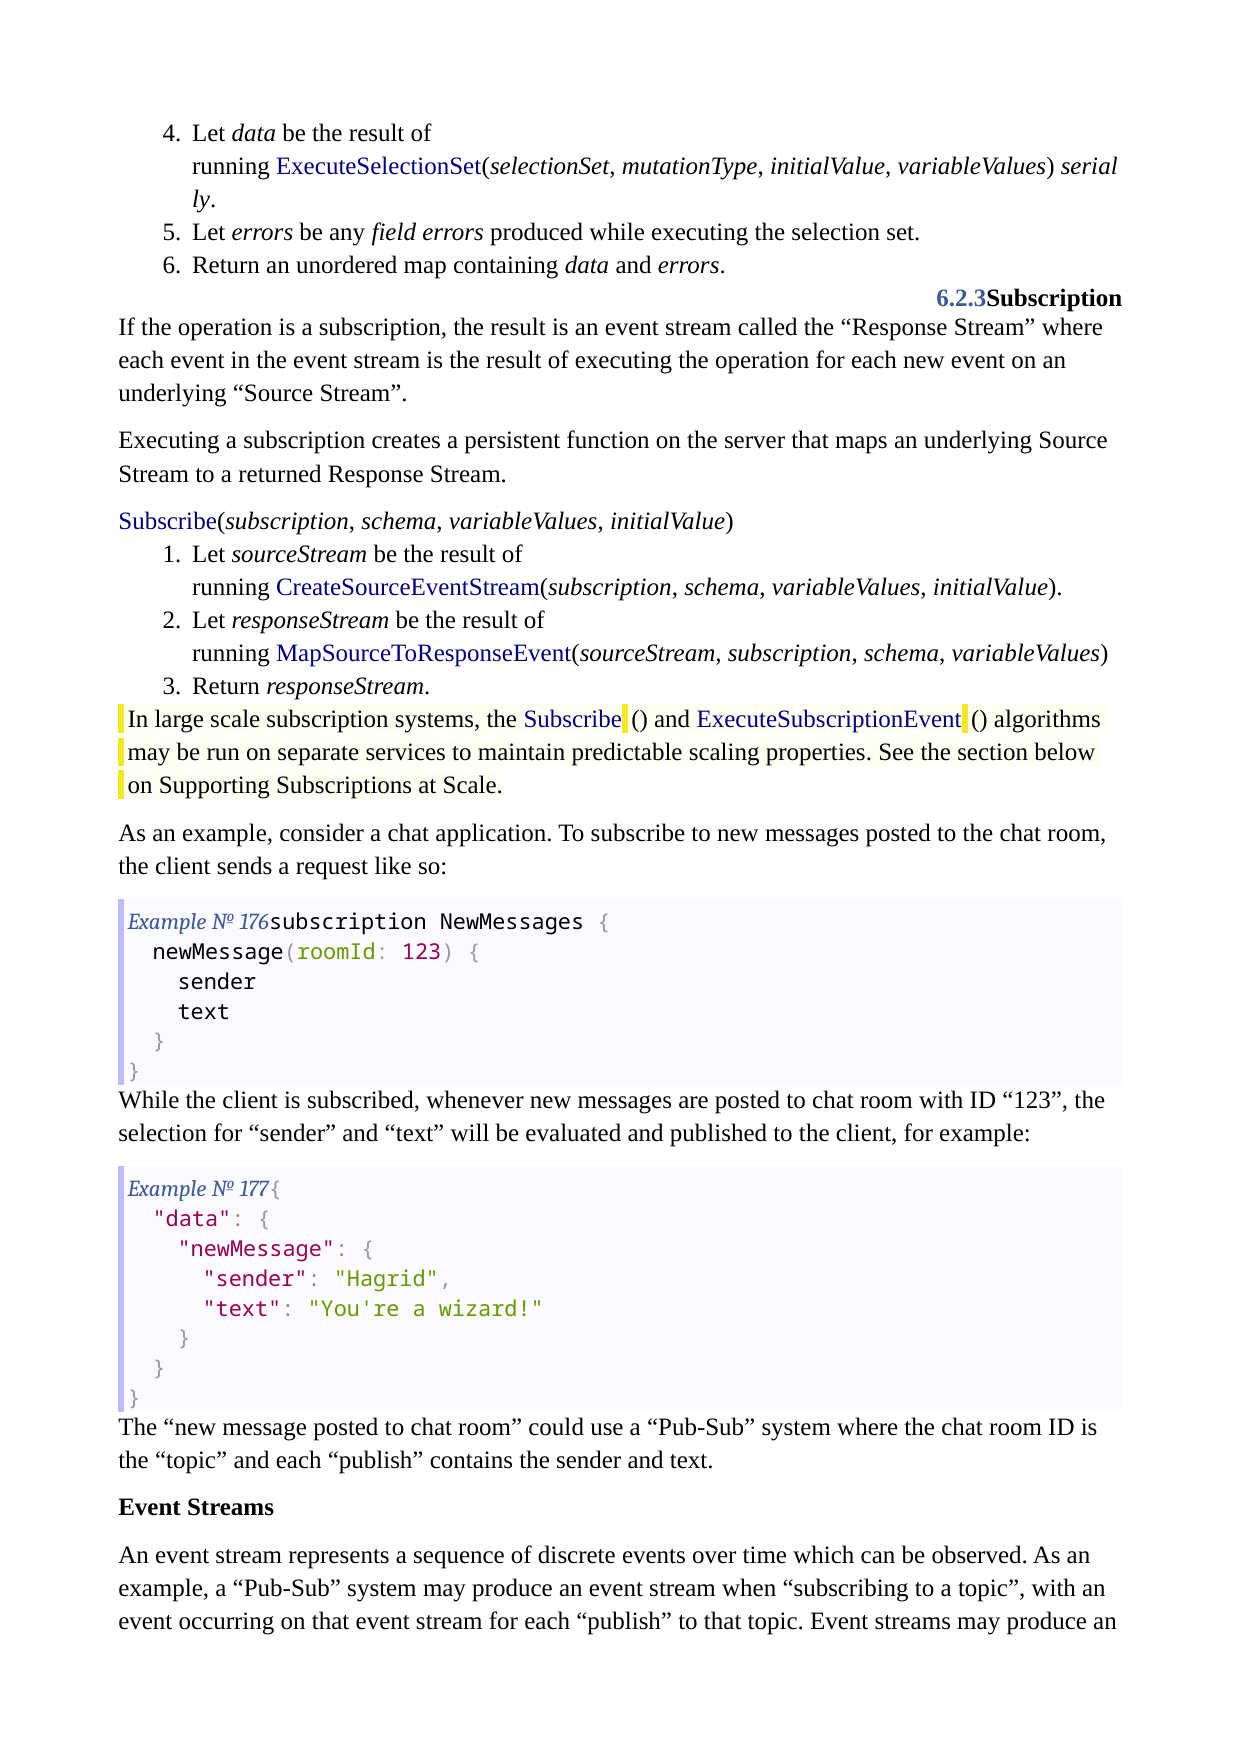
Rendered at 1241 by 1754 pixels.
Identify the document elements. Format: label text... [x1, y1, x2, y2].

text "newMessage": { [124, 1233, 1122, 1263]
text } [124, 1322, 1122, 1352]
text In large scale subscription systems, the Subscribe() and ExecuteSubscriptionEvent() algorithms may be run on separate services to maintain predictable scaling properties. See the section below on Supporting Subscriptions at Scale. [118, 704, 1122, 799]
list Let errors be any field errors produced while executing the selection set. [162, 217, 1122, 246]
text "sender": "Hagrid", [124, 1263, 1122, 1293]
text } [124, 1055, 1122, 1085]
list Return an unordered map containing data and errors. [162, 250, 1122, 279]
text sender [124, 966, 1122, 996]
text } [124, 1352, 1122, 1382]
text While the client is subscribed, whenever new messages are posted to chat room with ID “123”, the selection for “sender” and “text” will be evaluated and published to the client, for example: [118, 1085, 1122, 1147]
text } [124, 1026, 1122, 1055]
text Example № 177{ [124, 1166, 1122, 1203]
list Let responseStream be the result of running MapSourceToResponseEvent(sourceStream, subscription, schema, variableValues) [162, 605, 1122, 667]
text Example № 176subscription NewMessages { [124, 899, 1122, 936]
text } [124, 1382, 1122, 1412]
list Let data be the result of running ExecuteSelectionSet(selectionSet, mutationType, initialValue, variableValues) serially. [162, 118, 1122, 213]
text newMessage(roomId: 123) { [124, 936, 1122, 966]
text An event stream represents a sequence of discrete events over time which can be observed. As an example, a “Pub‐Sub” system may produce an event stream when “subscribing to a topic”, with an event occurring on that event stream for each “publish” to that topic. Event streams may produce an [118, 1540, 1122, 1635]
text text [124, 996, 1122, 1026]
list Let sourceStream be the result of running CreateSourceEventStream(subscription, schema, variableValues, initialValue). [162, 539, 1122, 601]
text Executing a subscription creates a persistent function on the server that maps an underlying Source Stream to a returned Response Stream. [118, 426, 1122, 487]
text Event Streams [118, 1492, 1122, 1521]
text The “new message posted to chat room” could use a “Pub‐Sub” system where the chat room ID is the “topic” and each “publish” contains the sender and text. [118, 1412, 1122, 1473]
text "text": "You're a wizard!" [124, 1293, 1122, 1322]
text Subscribe(subscription, schema, variableValues, initialValue) [118, 506, 1122, 535]
text If the operation is a subscription, the result is an event stream called the “Response Stream” where each event in the event stream is the result of executing the operation for each new event on an underlying “Source Stream”. [118, 312, 1122, 407]
text As an example, consider a chat application. To subscribe to new messages posted to the chat room, the client sends a request like so: [118, 818, 1122, 880]
text "data": { [124, 1203, 1122, 1233]
list Return responseStream. [162, 671, 1122, 700]
subtitle 6.2.3Subscription [118, 283, 1122, 312]
